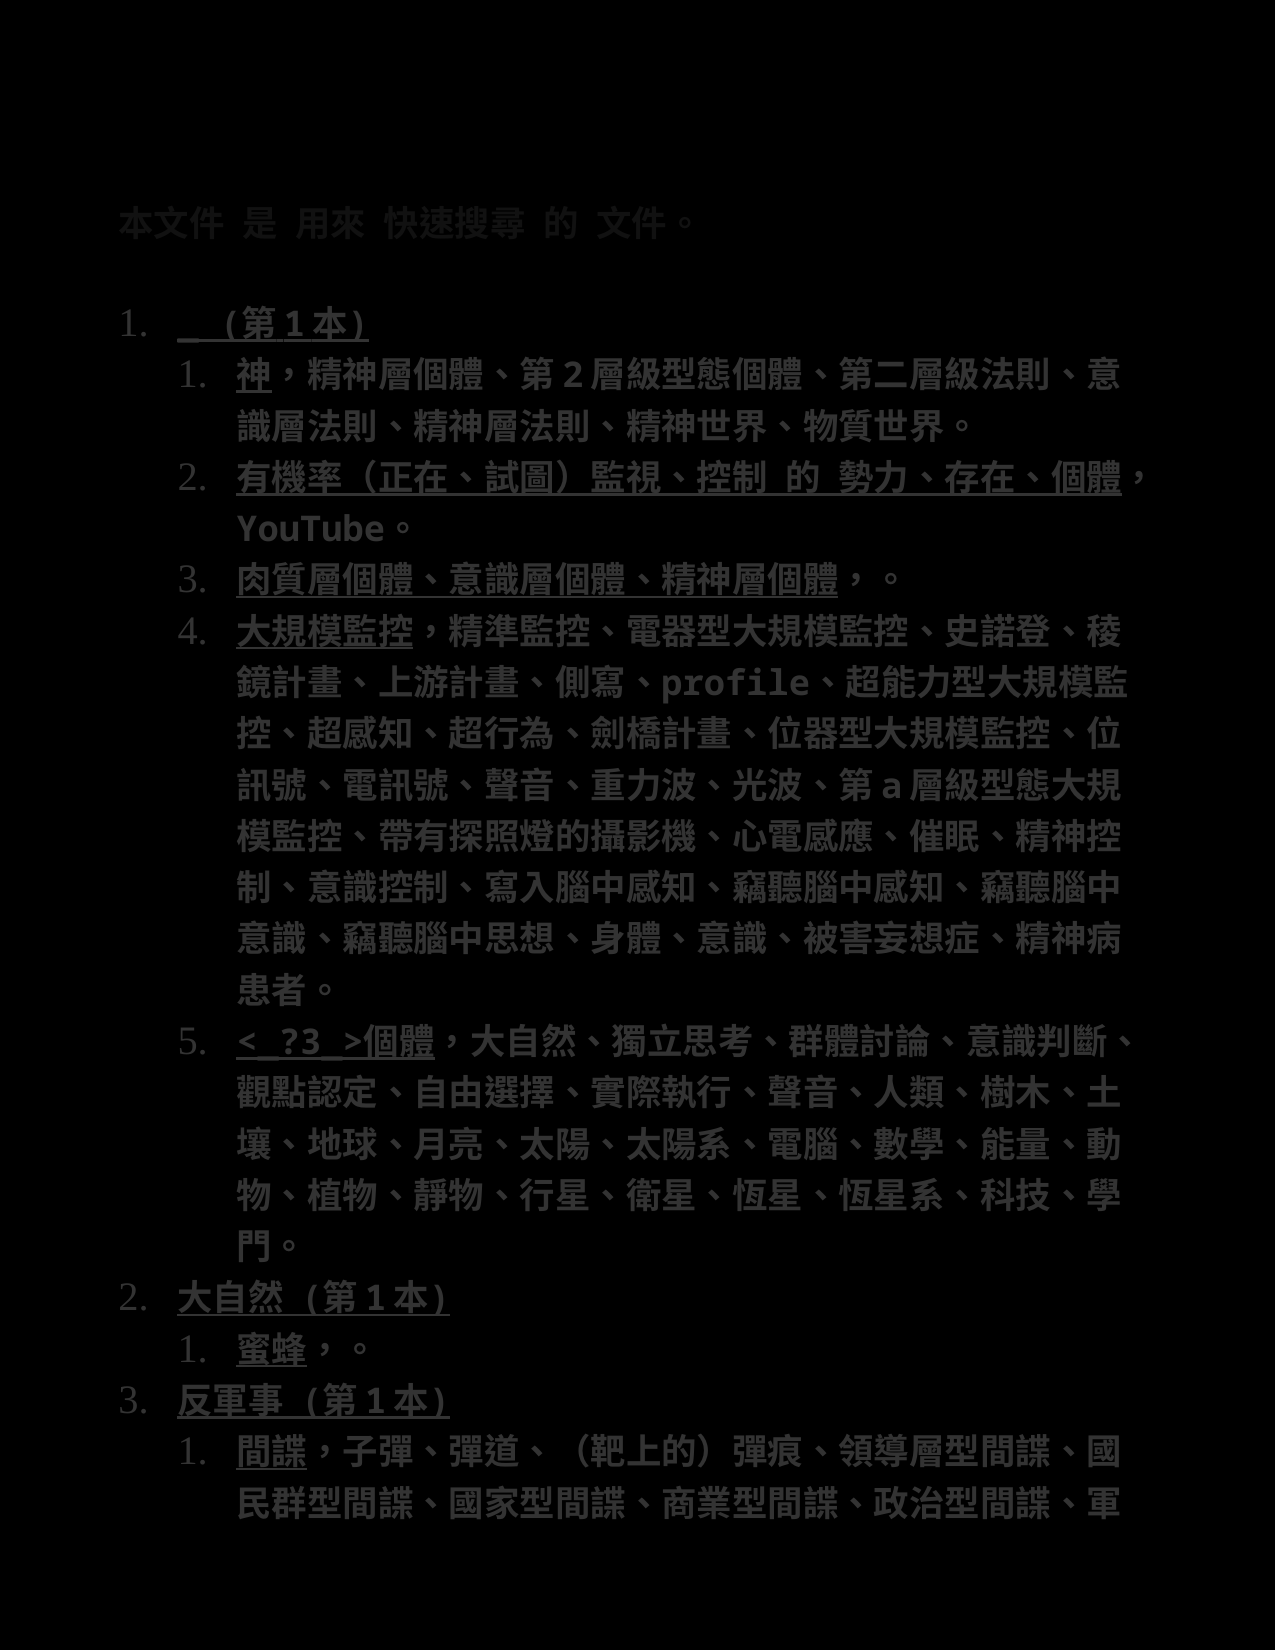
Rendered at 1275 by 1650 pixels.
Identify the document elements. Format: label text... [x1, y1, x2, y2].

list _ (第1本) [118, 295, 1157, 347]
list 反軍事 (第1本) [118, 1372, 1157, 1424]
list 間諜，子彈、彈道、（靶上的）彈痕、領導層型間諜、國民群型間諜、國家型間諜、商業型間諜、政治型間諜、軍 [177, 1424, 1157, 1526]
list <_?3_>個體，大自然、獨立思考、群體討論、意識判斷、觀點認定、自由選擇、實際執行、聲音、人類、樹木、土壤、地球、月亮、太陽、太陽系、電腦、數學、能量、動物、植物、靜物、行星、衛星、恆星、恆星系、科技、學門。 [177, 1013, 1157, 1270]
list 有機率（正在、試圖）監視、控制 的 勢力、存在、個體，YouTube。 [177, 449, 1157, 552]
list 大規模監控，精準監控、電器型大規模監控、史諾登、稜鏡計畫、上游計畫、側寫、profile、超能力型大規模監控、超感知、超行為、劍橋計畫、位器型大規模監控、位訊號、電訊號、聲音、重力波、光波、第a層級型態大規模監控、帶有探照燈的攝影機、心電感應、催眠、精神控制、意識控制、寫入腦中感知、竊聽腦中感知、竊聽腦中意識、竊聽腦中思想、身體、意識、被害妄想症、精神病患者。 [177, 603, 1157, 1013]
list 蜜蜂，。 [177, 1321, 1157, 1372]
list 神，精神層個體、第2層級型態個體、第二層級法則、意識層法則、精神層法則、精神世界、物質世界。 [177, 347, 1157, 449]
text 本文件 是 用來 快速搜尋 的 文件。 [118, 196, 1157, 247]
list 肉質層個體、意識層個體、精神層個體，。 [177, 552, 1157, 603]
list 大自然 (第1本) [118, 1270, 1157, 1321]
